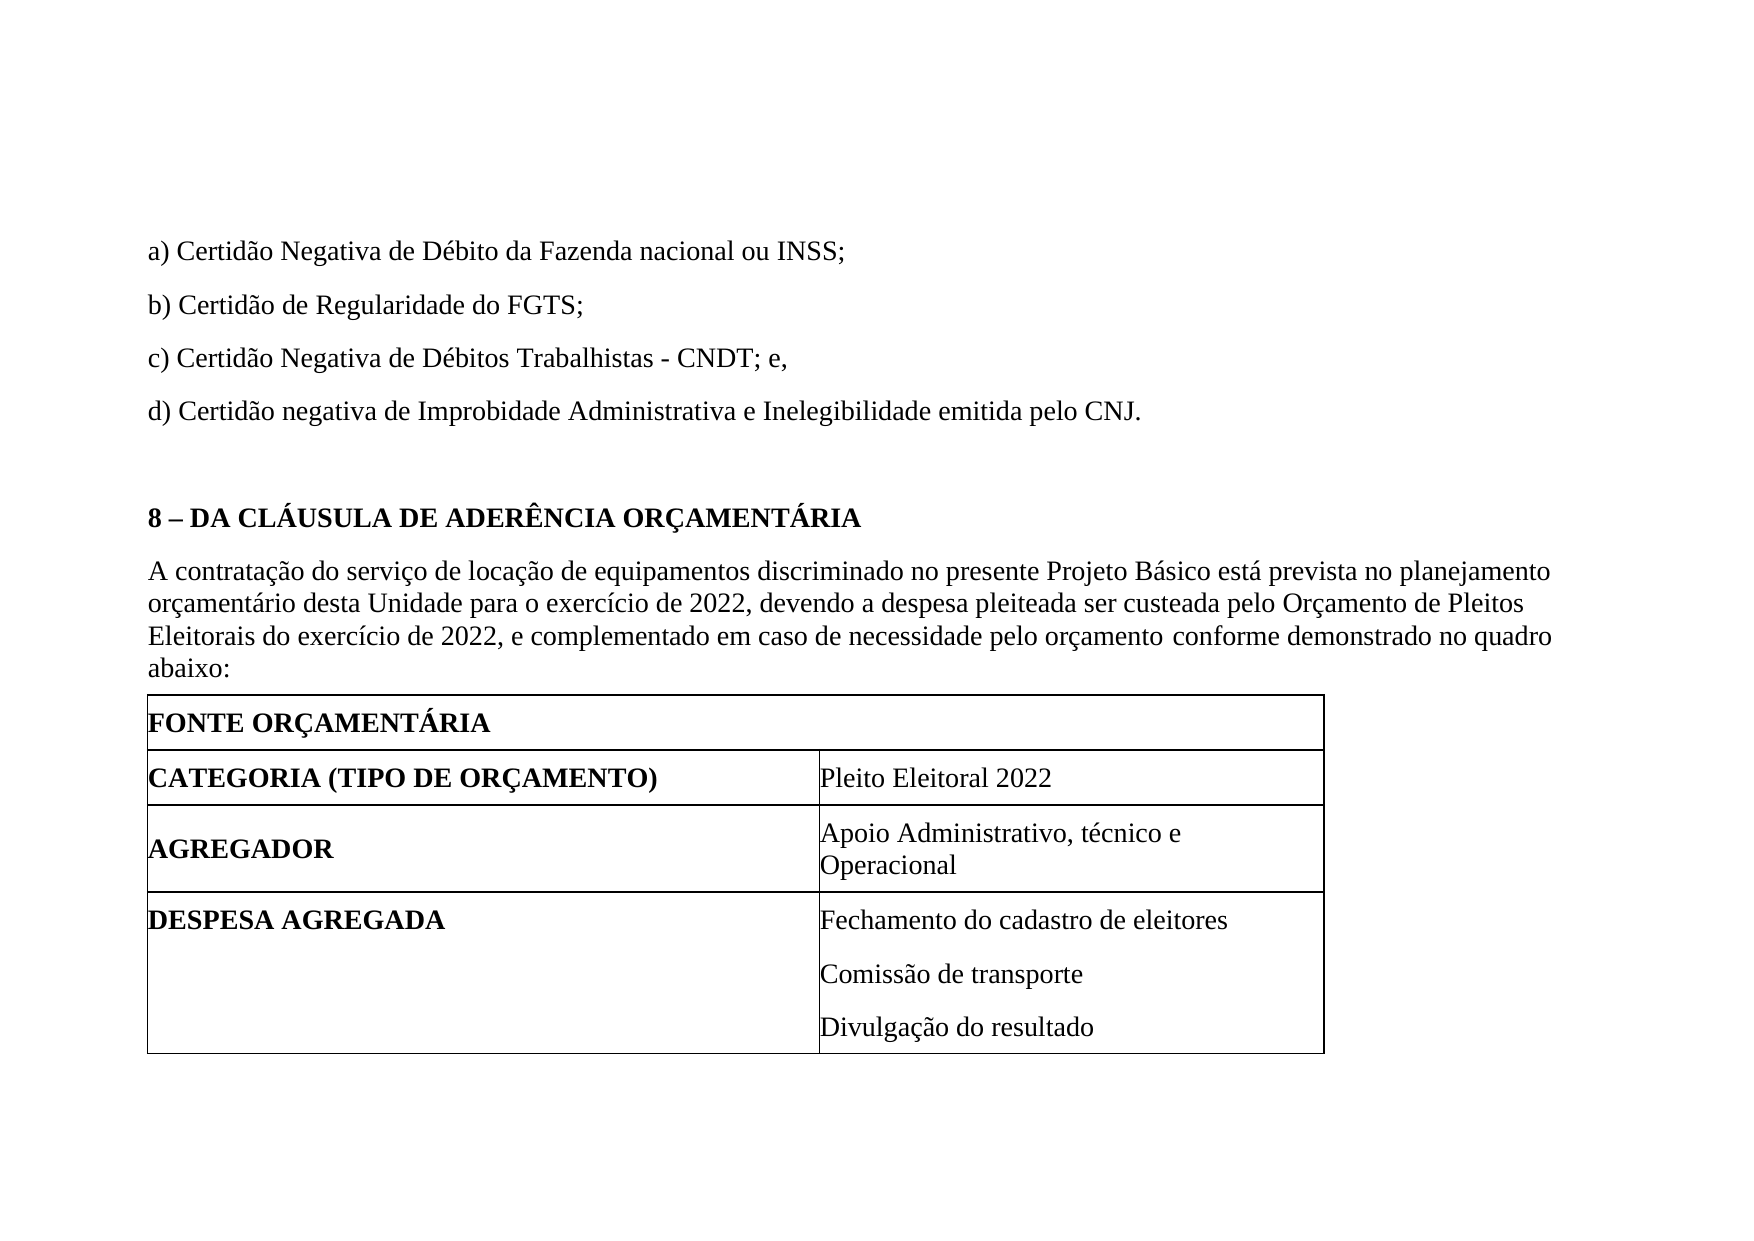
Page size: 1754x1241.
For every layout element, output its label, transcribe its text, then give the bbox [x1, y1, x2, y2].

table_cell CATEGORIA (TIPO DE ORÇAMENTO) [148, 751, 819, 804]
table_cell AGREGADOR [148, 806, 819, 891]
text a) Certidão Negativa de Débito da Fazenda nacional ou INSS; [148, 234, 1606, 267]
text c) Certidão Negativa de Débitos Trabalhistas - CNDT; e, [148, 341, 1606, 373]
text b) Certidão de Regularidade do FGTS; [148, 288, 1606, 320]
table_header FONTE ORÇAMENTÁRIA [148, 696, 1323, 749]
text A contratação do serviço de locação de equipamentos discriminado no presente Projeto Básico está prevista no planejamento orçamentário desta Unidade para o exercício de 2022, devendo a despesa pleiteada ser custeada pelo Orçamento de Pleitos Eleitorais do exercício de 2022, e complementado em caso de necessidade pelo orçamento conforme demonstrado no quadro abaixo: [148, 554, 1606, 683]
text 8 – DA CLÁUSULA DE ADERÊNCIA ORÇAMENTÁRIA [148, 501, 1606, 533]
table_cell Apoio Administrativo, técnico e Operacional [820, 806, 1323, 891]
table_cell Fechamento do cadastro de eleitores Comissão de transporte Divulgação do resultado [820, 893, 1323, 1053]
text d) Certidão negativa de Improbidade Administrativa e Inelegibilidade emitida pelo CNJ. [148, 394, 1606, 427]
table_cell DESPESA AGREGADA [148, 893, 819, 1053]
table_cell Pleito Eleitoral 2022 [820, 751, 1323, 804]
